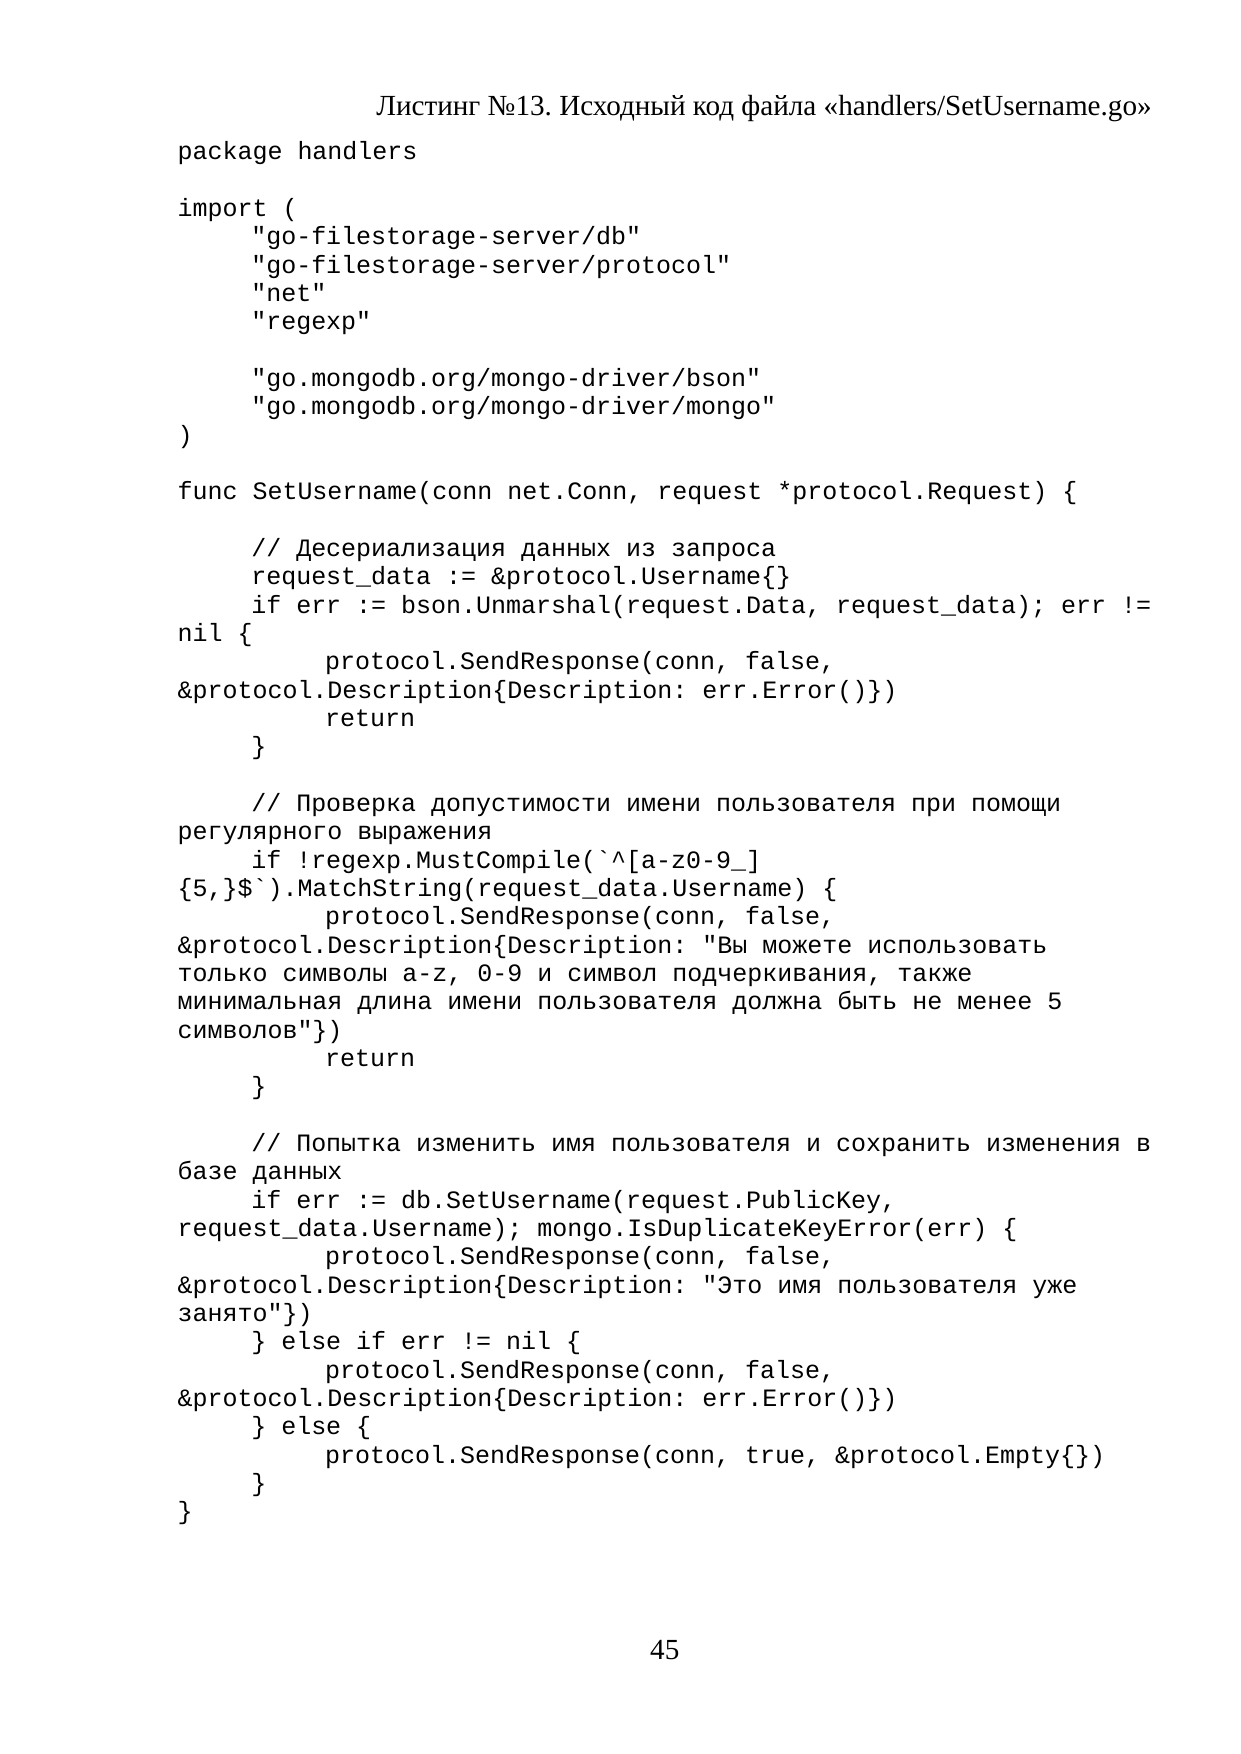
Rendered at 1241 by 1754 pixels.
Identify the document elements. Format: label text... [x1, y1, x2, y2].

text } [177, 1499, 1152, 1527]
text "net" [177, 281, 1152, 309]
text func SetUsername(conn net.Conn, request *protocol.Request) { [177, 479, 1152, 507]
text // Попытка изменить имя пользователя и сохранить изменения в базе данных [177, 1131, 1152, 1187]
text } [177, 1074, 1152, 1102]
text // Десериализация данных из запроса [177, 536, 1152, 564]
text "go.mongodb.org/mongo-driver/bson" [177, 366, 1152, 394]
text // Проверка допустимости имени пользователя при помощи регулярного выражения [177, 791, 1152, 847]
text ) [177, 422, 1152, 451]
text Листинг №13. Исходный код файла «handlers/SetUsername.go» [177, 88, 1152, 122]
text } else if err != nil { [177, 1329, 1152, 1357]
text protocol.SendResponse(conn, false, &protocol.Description{Description: "Вы можете использовать только символы a-z, 0-9 и символ подчеркивания, также минимальная длина имени пользователя должна быть не менее 5 символов"}) [177, 904, 1152, 1046]
text "regexp" [177, 309, 1152, 337]
text "go.mongodb.org/mongo-driver/mongo" [177, 394, 1152, 422]
text return [177, 1046, 1152, 1074]
text if err := bson.Unmarshal(request.Data, request_data); err != nil { [177, 592, 1152, 649]
text protocol.SendResponse(conn, false, &protocol.Description{Description: err.Error()}) [177, 1357, 1152, 1414]
text "go-filestorage-server/db" [177, 224, 1152, 252]
text } else { [177, 1414, 1152, 1442]
text } [177, 1471, 1152, 1499]
text protocol.SendResponse(conn, true, &protocol.Empty{}) [177, 1442, 1152, 1471]
text "go-filestorage-server/protocol" [177, 252, 1152, 281]
text if err := db.SetUsername(request.PublicKey, request_data.Username); mongo.IsDuplicateKeyError(err) { [177, 1187, 1152, 1244]
text import ( [177, 196, 1152, 224]
text } [177, 734, 1152, 762]
text return [177, 706, 1152, 734]
text protocol.SendResponse(conn, false, &protocol.Description{Description: err.Error()}) [177, 649, 1152, 706]
text package handlers [177, 139, 1152, 167]
text request_data := &protocol.Username{} [177, 564, 1152, 592]
text if !regexp.MustCompile(`^[a-z0-9_]{5,}$`).MatchString(request_data.Username) { [177, 847, 1152, 904]
text protocol.SendResponse(conn, false, &protocol.Description{Description: "Это имя пользователя уже занято"}) [177, 1244, 1152, 1329]
